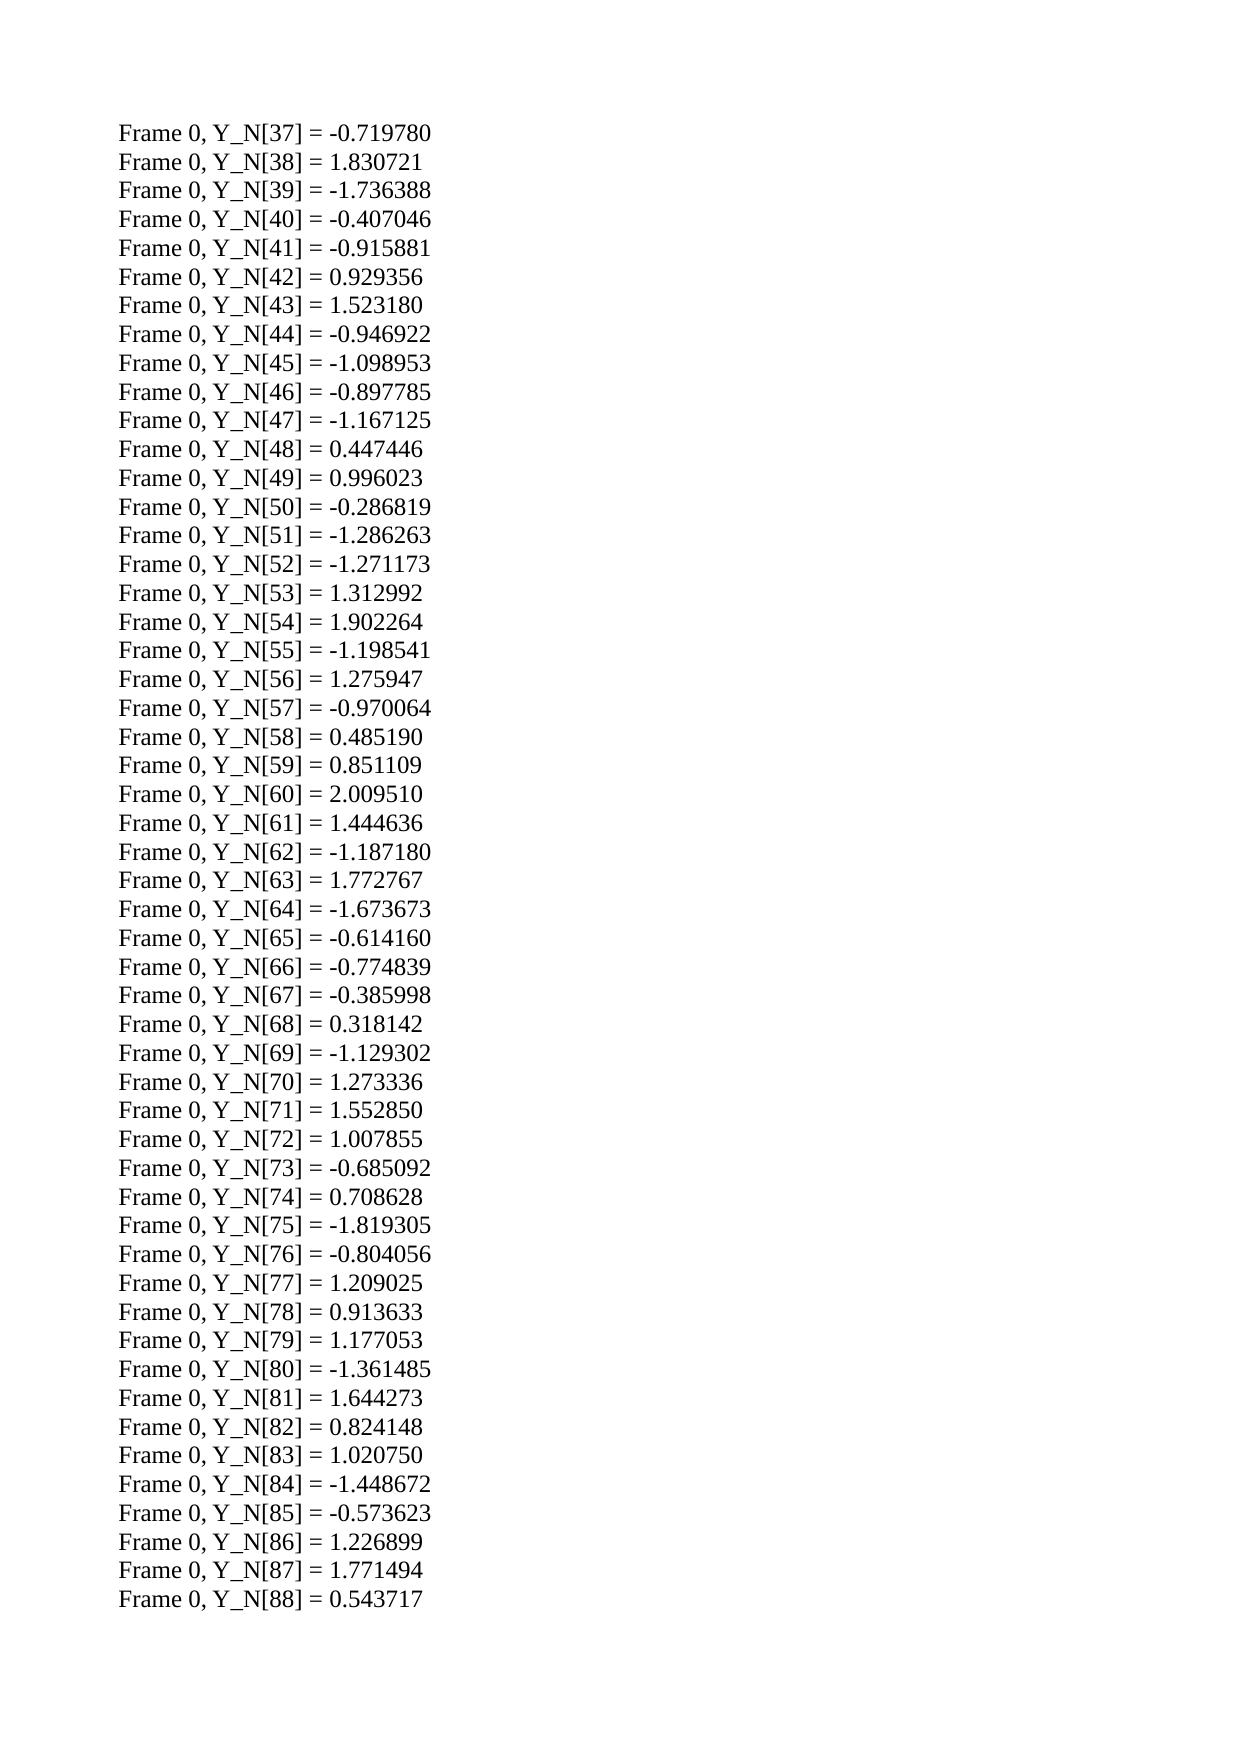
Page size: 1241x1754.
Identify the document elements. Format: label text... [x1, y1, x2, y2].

text Frame 0, Y_N[59] = 0.851109 [118, 751, 1122, 779]
text Frame 0, Y_N[48] = 0.447446 [118, 434, 1122, 463]
text Frame 0, Y_N[60] = 2.009510 [118, 779, 1122, 808]
text Frame 0, Y_N[80] = -1.361485 [118, 1354, 1122, 1383]
text Frame 0, Y_N[46] = -0.897785 [118, 377, 1122, 406]
text Frame 0, Y_N[50] = -0.286819 [118, 492, 1122, 521]
text Frame 0, Y_N[47] = -1.167125 [118, 406, 1122, 434]
text Frame 0, Y_N[86] = 1.226899 [118, 1527, 1122, 1556]
text Frame 0, Y_N[78] = 0.913633 [118, 1297, 1122, 1326]
text Frame 0, Y_N[79] = 1.177053 [118, 1326, 1122, 1354]
text Frame 0, Y_N[67] = -0.385998 [118, 981, 1122, 1009]
text Frame 0, Y_N[87] = 1.771494 [118, 1556, 1122, 1584]
text Frame 0, Y_N[55] = -1.198541 [118, 636, 1122, 664]
text Frame 0, Y_N[38] = 1.830721 [118, 147, 1122, 176]
text Frame 0, Y_N[84] = -1.448672 [118, 1469, 1122, 1498]
text Frame 0, Y_N[58] = 0.485190 [118, 722, 1122, 751]
text Frame 0, Y_N[74] = 0.708628 [118, 1182, 1122, 1211]
text Frame 0, Y_N[44] = -0.946922 [118, 319, 1122, 348]
text Frame 0, Y_N[52] = -1.271173 [118, 549, 1122, 578]
text Frame 0, Y_N[83] = 1.020750 [118, 1441, 1122, 1469]
text Frame 0, Y_N[76] = -0.804056 [118, 1239, 1122, 1268]
text Frame 0, Y_N[39] = -1.736388 [118, 176, 1122, 204]
text Frame 0, Y_N[43] = 1.523180 [118, 291, 1122, 319]
text Frame 0, Y_N[69] = -1.129302 [118, 1038, 1122, 1067]
text Frame 0, Y_N[61] = 1.444636 [118, 808, 1122, 837]
text Frame 0, Y_N[53] = 1.312992 [118, 578, 1122, 607]
text Frame 0, Y_N[57] = -0.970064 [118, 693, 1122, 722]
text Frame 0, Y_N[62] = -1.187180 [118, 837, 1122, 866]
text Frame 0, Y_N[77] = 1.209025 [118, 1268, 1122, 1297]
text Frame 0, Y_N[41] = -0.915881 [118, 233, 1122, 262]
text Frame 0, Y_N[81] = 1.644273 [118, 1383, 1122, 1412]
text Frame 0, Y_N[37] = -0.719780 [118, 118, 1122, 147]
text Frame 0, Y_N[63] = 1.772767 [118, 866, 1122, 894]
text Frame 0, Y_N[75] = -1.819305 [118, 1211, 1122, 1239]
text Frame 0, Y_N[56] = 1.275947 [118, 664, 1122, 693]
text Frame 0, Y_N[40] = -0.407046 [118, 204, 1122, 233]
text Frame 0, Y_N[54] = 1.902264 [118, 607, 1122, 636]
text Frame 0, Y_N[42] = 0.929356 [118, 262, 1122, 291]
text Frame 0, Y_N[51] = -1.286263 [118, 521, 1122, 549]
text Frame 0, Y_N[73] = -0.685092 [118, 1153, 1122, 1182]
text Frame 0, Y_N[82] = 0.824148 [118, 1412, 1122, 1441]
text Frame 0, Y_N[72] = 1.007855 [118, 1124, 1122, 1153]
text Frame 0, Y_N[70] = 1.273336 [118, 1067, 1122, 1096]
text Frame 0, Y_N[85] = -0.573623 [118, 1498, 1122, 1527]
text Frame 0, Y_N[68] = 0.318142 [118, 1009, 1122, 1038]
text Frame 0, Y_N[71] = 1.552850 [118, 1096, 1122, 1124]
text Frame 0, Y_N[49] = 0.996023 [118, 463, 1122, 492]
text Frame 0, Y_N[88] = 0.543717 [118, 1584, 1122, 1613]
text Frame 0, Y_N[45] = -1.098953 [118, 348, 1122, 377]
text Frame 0, Y_N[64] = -1.673673 [118, 894, 1122, 923]
text Frame 0, Y_N[66] = -0.774839 [118, 952, 1122, 981]
text Frame 0, Y_N[65] = -0.614160 [118, 923, 1122, 952]
